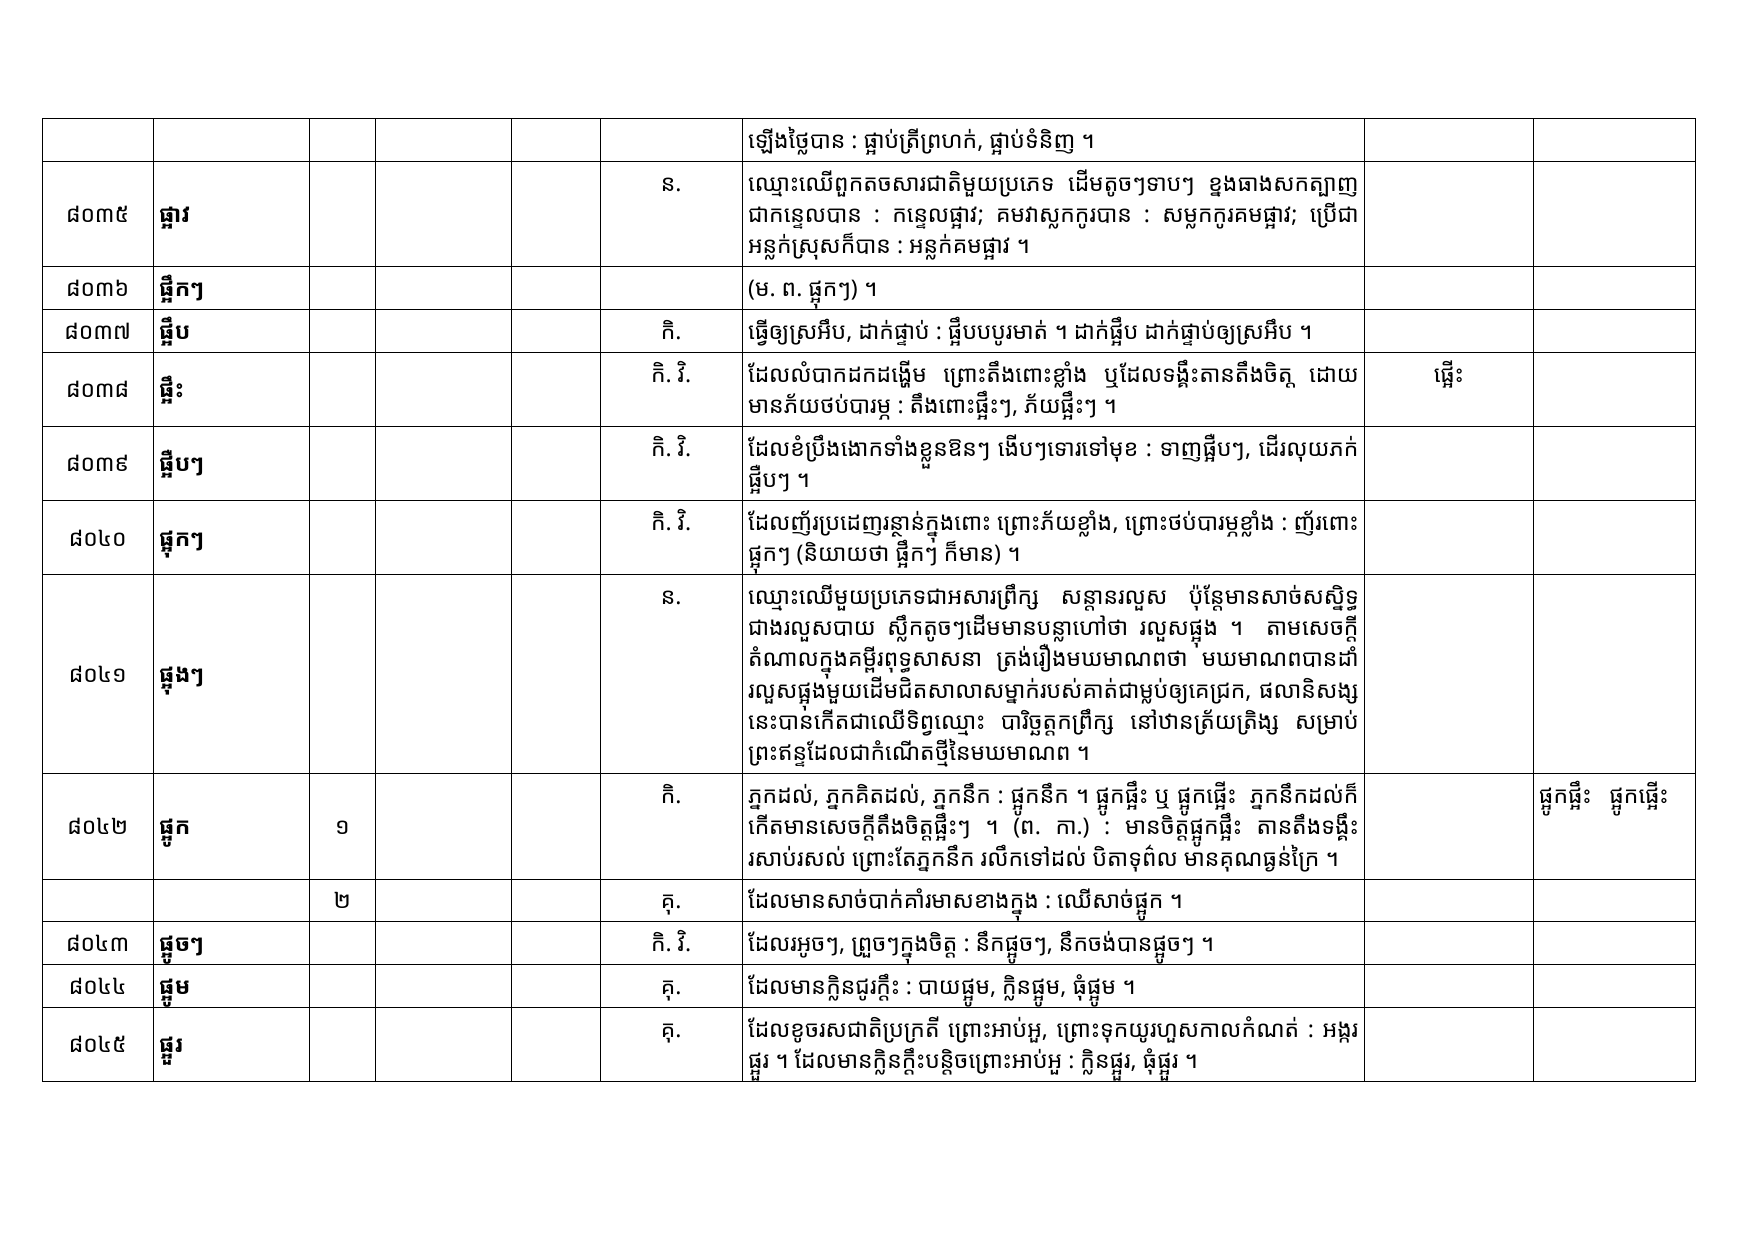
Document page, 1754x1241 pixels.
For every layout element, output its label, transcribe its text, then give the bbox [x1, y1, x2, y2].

table_cell ផ្អួរ [154, 1008, 309, 1081]
table_cell ឈ្មោះ​ឈើ​ពួក​តចសារ​ជាតិ​មួយ​ប្រភេទ ដើម​តូច​ៗ​ទាប​ៗ ខ្នង​ធាង​សក​ត្បាញ​ជា​កន្ទេល​បាន : កន្ទេល​ផ្អាវ; គម​វា​ស្ល​កកូរ​បាន : សម្ល​កកូរ​គម​ផ្អាវ; ប្រើ​ជា​អន្លក់​ស្រុស​ក៏​បាន : អន្លក់​គម​ផ្អាវ ។ [743, 162, 1364, 266]
table_cell [310, 353, 375, 426]
table_cell [601, 267, 742, 309]
table_cell [1534, 501, 1695, 574]
table_cell កិ. វិ. [601, 501, 742, 574]
table_cell [1365, 501, 1533, 574]
table_cell ផ្អឹប [154, 310, 309, 352]
table_cell [376, 501, 511, 574]
table_cell ផ្អូក [154, 774, 309, 878]
table_cell ផ្អឹះ [154, 353, 309, 426]
table_cell ឡើង​ថ្លៃ​បាន : ផ្អាប់​ត្រី​ព្រហក់, ផ្អាប់​ទំនិញ ។ [743, 119, 1364, 161]
table_cell [1534, 575, 1695, 773]
table_cell [310, 922, 375, 964]
table_cell គុ. [601, 880, 742, 921]
table_cell ៨០៣៥ [43, 162, 153, 266]
table_cell [310, 310, 375, 352]
table_cell ៨០៤៤ [43, 965, 153, 1007]
table_cell [1365, 880, 1533, 921]
table_cell ភ្នក​ដល់, ភ្នក​គិត​ដល់, ភ្នក​នឹក : ផ្អូក​នឹក ។ ផ្អូកផ្អឹះ ឬ ផ្អូកផ្អើះ ភ្នក​នឹក​ដល់​ក៏​កើត​មាន​សេចក្ដី​តឹង​ចិត្ត​ផ្អឹះ​ៗ ។ (ព. កា.) : មាន​ចិត្ត​ផ្អូកផ្អឹះ តានតឹង​ទង្គឹះ រសាប់រសល់ ព្រោះ​តែ​ភ្នក​នឹក រលឹក​ទៅ​ដល់ បិតា​ទុព៌ល មាន​គុណ​ធ្ងន់​ក្រៃ ។ [743, 774, 1364, 878]
table_cell [512, 501, 600, 574]
table_cell [154, 119, 309, 161]
table_cell ៨០៤០ [43, 501, 153, 574]
table_cell [1365, 1008, 1533, 1081]
table_cell ៨០៣៩ [43, 427, 153, 500]
table_cell [512, 922, 600, 964]
table_cell [310, 427, 375, 500]
table_cell ផ្អូកផ្អឹះ ផ្អូកផ្អើះ [1534, 774, 1695, 878]
table_cell [512, 880, 600, 921]
table_cell ៨០៤៣ [43, 922, 153, 964]
table_cell ១ [310, 774, 375, 878]
table_cell [376, 267, 511, 309]
table_cell [512, 310, 600, 352]
table_cell កិ. [601, 774, 742, 878]
table_cell គុ. [601, 1008, 742, 1081]
table_cell [1534, 427, 1695, 500]
table_cell [376, 427, 511, 500]
table_cell ដែល​ញ័រ​ប្រដេញ​រន្ថាន់​ក្នុង​ពោះ ព្រោះ​ភ័យ​ខ្លាំង, ព្រោះ​ថប់​បារម្ភ​ខ្លាំង : ញ័រ​ពោះ​ផ្អុក​ៗ (និយាយ​ថា ផ្អឹក​ៗ ក៏​មាន) ។ [743, 501, 1364, 574]
table_cell [1365, 427, 1533, 500]
table_cell [1365, 119, 1533, 161]
table_cell (ម. ព. ផ្អុក​ៗ) ។ [743, 267, 1364, 309]
table_cell [1534, 353, 1695, 426]
table_cell [310, 501, 375, 574]
table_cell ៨០៤៥ [43, 1008, 153, 1081]
table_cell [43, 119, 153, 161]
table_cell កិ. វិ. [601, 427, 742, 500]
table_cell [1534, 965, 1695, 1007]
table_cell [1534, 922, 1695, 964]
table_cell [154, 880, 309, 921]
table_cell ផ្អុក​ៗ [154, 501, 309, 574]
table_cell ផ្អើះ [1365, 353, 1533, 426]
table_cell ៨០៣៧ [43, 310, 153, 352]
table_cell [310, 965, 375, 1007]
table_cell [376, 922, 511, 964]
table_cell [376, 310, 511, 352]
table_cell ដែល​រអូច​ៗ, ព្រួច​ៗ​ក្នុង​ចិត្ត : នឹក​ផ្អូច​ៗ, នឹក​ចង់​បាន​ផ្អូច​ៗ ។ [743, 922, 1364, 964]
table_cell [310, 119, 375, 161]
table_cell កិ. [601, 310, 742, 352]
table_cell ផ្អឺប​ៗ [154, 427, 309, 500]
table_cell ដែល​ខូច​រស​ជាតិ​ប្រក្រតី ព្រោះ​អាប់អួ, ព្រោះ​ទុក​យូរ​ហួស​កាល​កំណត់ : អង្ករ​ផ្អួរ ។ ដែល​មាន​ក្លិន​ក្ដឹះ​បន្តិច​ព្រោះ​អាប់អួ : ក្លិន​ផ្អួរ, ធុំ​ផ្អួរ ។ [743, 1008, 1364, 1081]
table_cell ២ [310, 880, 375, 921]
table_cell ៨០៣៨ [43, 353, 153, 426]
table_cell [376, 965, 511, 1007]
table_cell [1534, 267, 1695, 309]
table_cell [1534, 1008, 1695, 1081]
table_cell ៨០៤១ [43, 575, 153, 773]
table_cell [310, 267, 375, 309]
table_cell ន. [601, 575, 742, 773]
table_cell [1534, 162, 1695, 266]
table_cell [310, 1008, 375, 1081]
table_cell កិ. វិ. [601, 353, 742, 426]
table_cell ដែល​មាន​សាច់​បាក់​គាំ​រមាស​ខាង​ក្នុង : ឈើ​សាច់​ផ្អូក ។ [743, 880, 1364, 921]
table_cell [376, 575, 511, 773]
table_cell [376, 353, 511, 426]
table_cell ផ្អុង​ៗ [154, 575, 309, 773]
table_cell [512, 267, 600, 309]
table_cell [512, 353, 600, 426]
table_cell [376, 880, 511, 921]
table_cell [601, 119, 742, 161]
table_cell [1534, 880, 1695, 921]
table_cell [512, 575, 600, 773]
table_cell [376, 774, 511, 878]
table_cell [1534, 119, 1695, 161]
table_cell ដែល​លំបាក​ដក​ដង្ហើម ព្រោះ​តឹង​ពោះ​ខ្លាំង ឬ​ដែល​ទង្គឹះ​តានតឹង​ចិត្ត ដោយ​មាន​ភ័យ​ថប់​បារម្ភ : តឹង​ពោះ​ផ្អឹះ​ៗ, ភ័យ​ផ្អឹះ​ៗ ។ [743, 353, 1364, 426]
table_cell [512, 1008, 600, 1081]
table_cell ផ្អាវ [154, 162, 309, 266]
table_cell ផ្អឹក​ៗ [154, 267, 309, 309]
table_cell [1365, 774, 1533, 878]
table_cell [376, 1008, 511, 1081]
table_cell ផ្អូម [154, 965, 309, 1007]
table_cell ផ្អូចៗ [154, 922, 309, 964]
table_cell [512, 965, 600, 1007]
table_cell ធ្វើ​ឲ្យ​ស្រអឹប, ដាក់​ផ្ទាប់ : ផ្អឹប​បបូរ​មាត់ ។ ដាក់​ផ្អឹប ដាក់​ផ្ទាប់​ឲ្យ​ស្រអឹប ។ [743, 310, 1364, 352]
table_cell [1365, 965, 1533, 1007]
table_cell [310, 162, 375, 266]
table_cell [1365, 162, 1533, 266]
table_cell [512, 427, 600, 500]
table_cell [1365, 922, 1533, 964]
table_cell [310, 575, 375, 773]
table_cell ដែល​មាន​ក្លិន​ជូរ​ក្ដឹះ : បាយ​ផ្អូម, ក្លិន​ផ្អូម, ធុំ​ផ្អូម ។ [743, 965, 1364, 1007]
table_cell [512, 119, 600, 161]
table_cell ៨០៤២ [43, 774, 153, 878]
table_cell កិ. វិ. [601, 922, 742, 964]
table_cell គុ. [601, 965, 742, 1007]
table_cell ដែល​ខំ​ប្រឹង​ងោក​ទាំង​ខ្លួន​ឱន​ៗ ងើប​ៗ​ទោរ​ទៅ​មុខ : ទាញ​ផ្អឺប​ៗ, ដើរ​លុយ​ភក់​ផ្អឺប​ៗ ។ [743, 427, 1364, 500]
table_cell ឈ្មោះ​ឈើ​មួយ​ប្រភេទ​ជា​អសារ​ព្រឹក្ស សន្តាន​រលួស ប៉ុន្តែ​មាន​សាច់​ស​ស្និទ្ធ​ជាង​រលួស​បាយ ស្លឹក​តូច​ៗ​ដើម​មាន​បន្លា​ហៅ​ថា រលួស​ផ្អុង ។ តាម​សេចក្ដី​តំណាល​ក្នុង​គម្ពីរ​ពុទ្ធ​សាសនា ត្រង់​រឿង​មឃ​មាណព​ថា មឃ​មាណព​បាន​ដាំ​រលួស​ផ្អុង​មួយ​ដើម​ជិត​សាលា​សម្នាក់​របស់​គាត់​ជា​ម្លប់​ឲ្យ​គេ​ជ្រក, ផលានិសង្ស​នេះ​បាន​កើត​ជា​ឈើ​ទិព្វ​ឈ្មោះ បារិច្ឆត្តក​ព្រឹក្ស នៅ​ឋាន​ត្រ័យត្រិង្ស សម្រាប់​ព្រះ​ឥន្ទ​ដែល​ជា​កំណើត​ថ្មី​នៃ​មឃ​មាណព ។ [743, 575, 1364, 773]
table_cell [1365, 267, 1533, 309]
table_cell [512, 774, 600, 878]
table_cell ន. [601, 162, 742, 266]
table_cell ៨០៣៦ [43, 267, 153, 309]
table_cell [43, 880, 153, 921]
table_cell [376, 162, 511, 266]
table_cell [1534, 310, 1695, 352]
table_cell [512, 162, 600, 266]
table_cell [1365, 575, 1533, 773]
table_cell [376, 119, 511, 161]
table_cell [1365, 310, 1533, 352]
